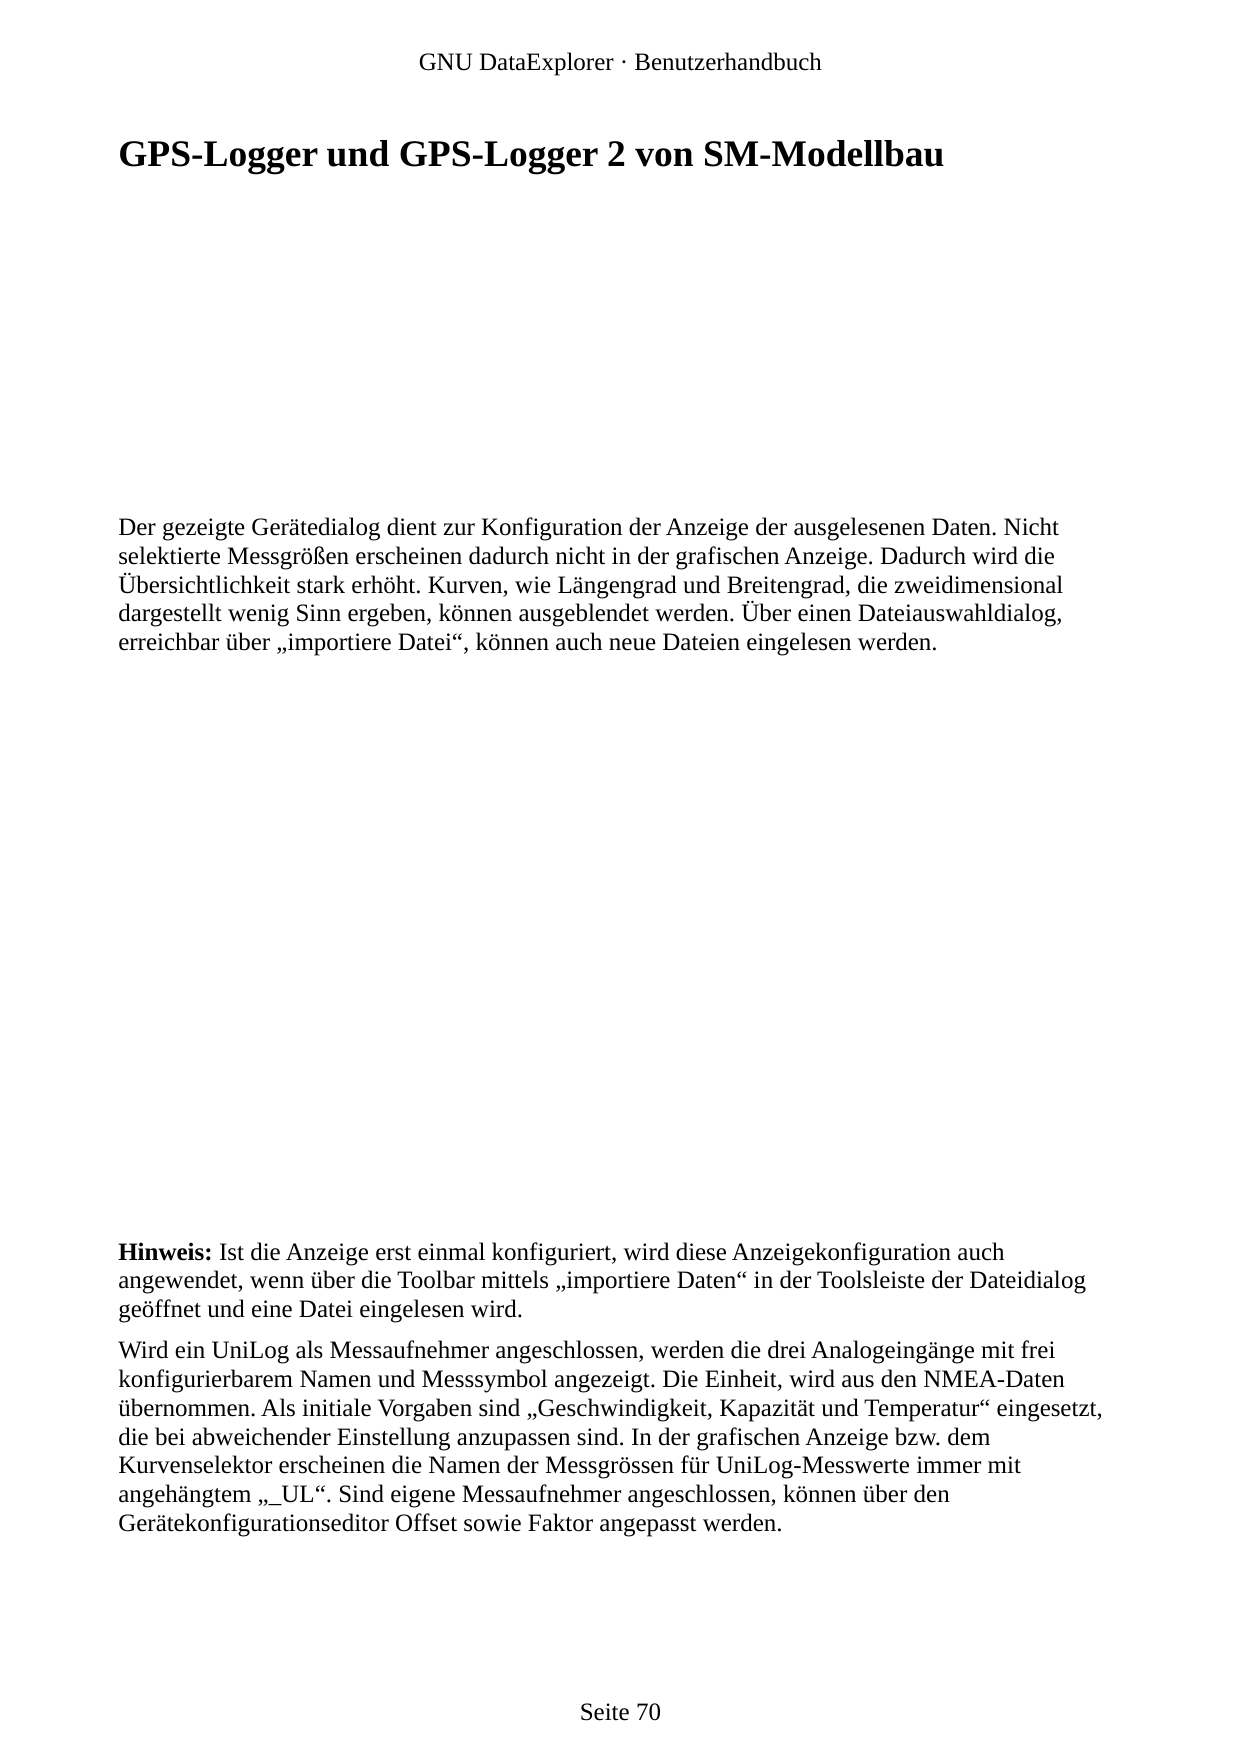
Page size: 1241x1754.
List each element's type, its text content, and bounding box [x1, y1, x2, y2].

text Hinweis: Ist die Anzeige erst einmal konfiguriert, wird diese Anzeigekonfiguration auch angewendet, wenn über die Toolbar mittels „importiere Daten“ in der Toolsleiste der Dateidialog geöffnet und eine Datei eingelesen wird. [118, 1237, 1122, 1323]
text Der gezeigte Gerätedialog dient zur Konfiguration der Anzeige der ausgelesenen Daten. Nicht selektierte Messgrößen erscheinen dadurch nicht in der grafischen Anzeige. Dadurch wird die Übersichtlichkeit stark erhöht. Kurven, wie Längengrad und Breitengrad, die zweidimensional dargestellt wenig Sinn ergeben, können ausgeblendet werden. Über einen Dateiauswahldialog, erreichbar über „importiere Datei“, können auch neue Dateien eingelesen werden. [118, 512, 1122, 656]
text Wird ein UniLog als Messaufnehmer angeschlossen, werden die drei Analogeingänge mit frei konfigurierbarem Namen und Messsymbol angezeigt. Die Einheit, wird aus den NMEA-Daten übernommen. Als initiale Vorgaben sind „Geschwindigkeit, Kapazität und Temperatur“ eingesetzt, die bei abweichender Einstellung anzupassen sind. In der grafischen Anzeige bzw. dem Kurvenselektor erscheinen die Namen der Messgrössen für UniLog-Messwerte immer mit angehängtem „_UL“. Sind eigene Messaufnehmer angeschlossen, können über den Gerätekonfigurationseditor Offset sowie Faktor angepasst werden. [118, 1335, 1122, 1537]
subtitle GPS-Logger und GPS-Logger 2 von SM-Modellbau [118, 131, 1122, 174]
